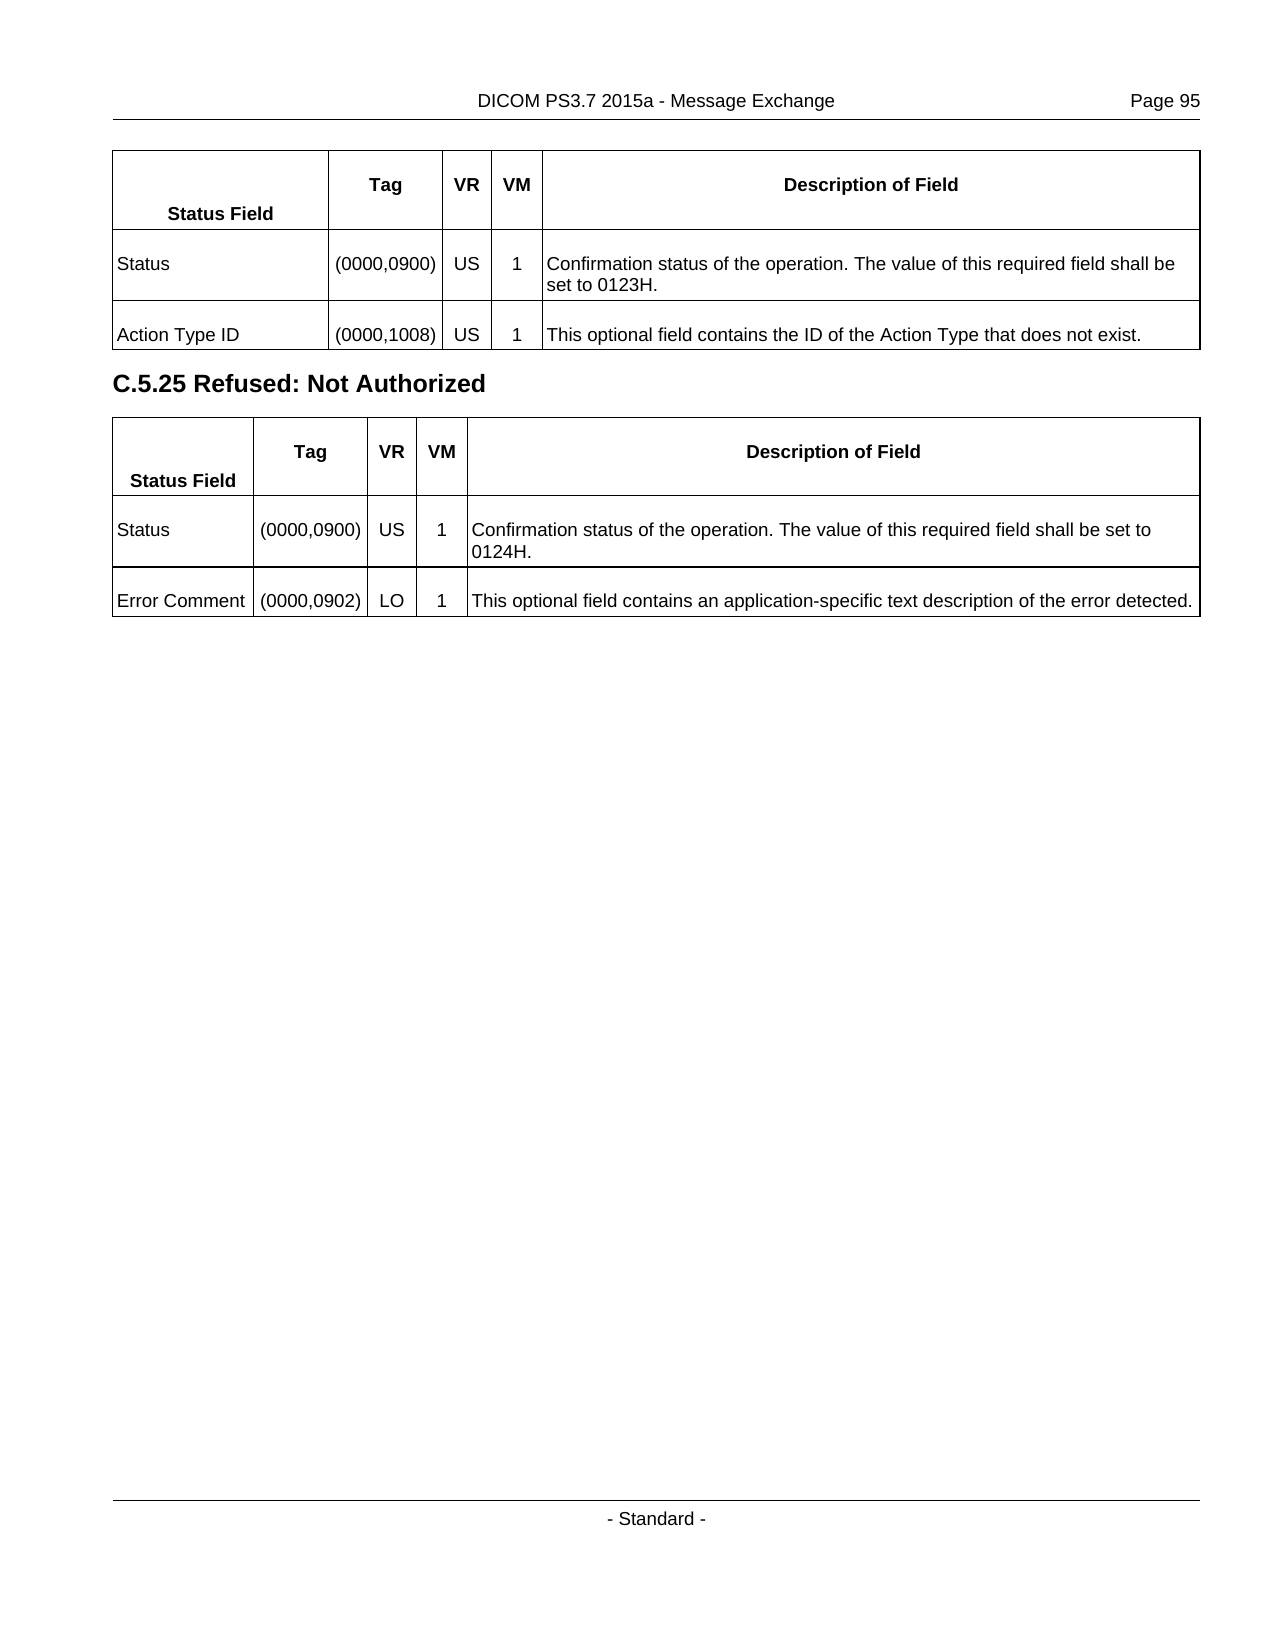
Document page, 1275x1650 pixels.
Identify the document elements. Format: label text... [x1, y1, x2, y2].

table_cell (0000,0900) [329, 230, 442, 300]
table_header Tag [329, 151, 442, 228]
table_cell (0000,1008) [329, 301, 442, 349]
table_cell Confirmation status of the operation. The value of this required field shall be set to 0123H. [543, 230, 1199, 300]
table_cell US [368, 496, 416, 566]
table_cell US [443, 230, 491, 300]
table_cell Action Type ID [113, 301, 328, 349]
table_header Status Field [113, 418, 253, 495]
text C.5.25 Refused: Not Authorized [112, 369, 1200, 398]
table_cell This optional field contains the ID of the Action Type that does not exist. [543, 301, 1199, 349]
table_header VM [417, 418, 467, 495]
table_cell (0000,0902) [254, 568, 367, 616]
table_header Description of Field [468, 418, 1199, 495]
table_cell 1 [492, 230, 542, 300]
table_header VR [443, 151, 491, 228]
table_cell US [443, 301, 491, 349]
table_cell This optional field contains an application-specific text description of the error detected. [468, 568, 1199, 616]
table_header Tag [254, 418, 367, 495]
table_cell Error Comment [113, 568, 253, 616]
table_cell 1 [492, 301, 542, 349]
table_cell Status [113, 230, 328, 300]
table_header VM [492, 151, 542, 228]
table_cell LO [368, 568, 416, 616]
table_header Description of Field [543, 151, 1199, 228]
table_header Status Field [113, 151, 328, 228]
table_cell Status [113, 496, 253, 566]
table_cell 1 [417, 568, 467, 616]
table_cell 1 [417, 496, 467, 566]
table_cell Confirmation status of the operation. The value of this required field shall be set to 0124H. [468, 496, 1199, 566]
table_cell (0000,0900) [254, 496, 367, 566]
table_header VR [368, 418, 416, 495]
